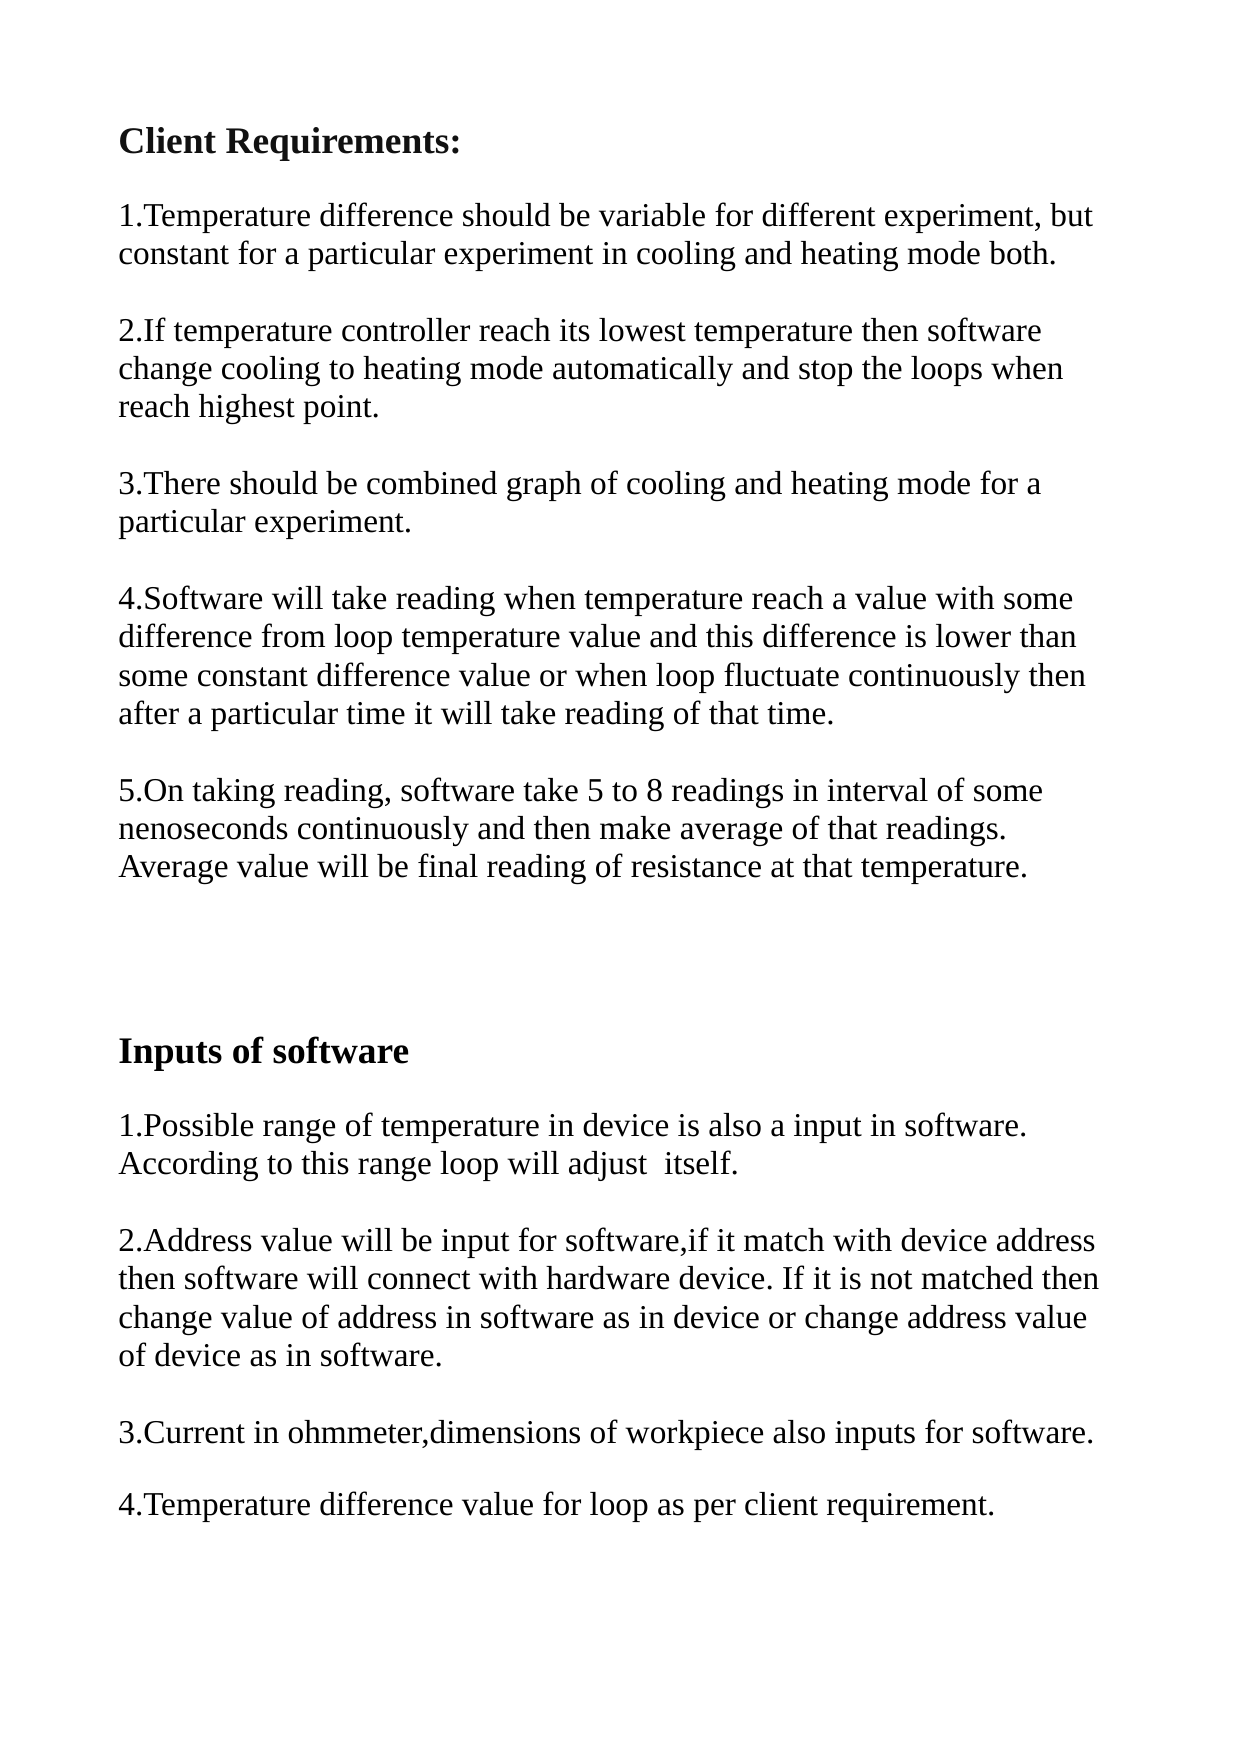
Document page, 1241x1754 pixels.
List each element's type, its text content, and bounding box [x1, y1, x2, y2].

text 2.If temperature controller reach its lowest temperature then software change cooling to heating mode automatically and stop the loops when reach highest point. [118, 310, 1122, 425]
text Inputs of software [118, 1028, 1122, 1072]
text 1.Temperature difference should be variable for different experiment, but constant for a particular experiment in cooling and heating mode both. [118, 195, 1122, 271]
text 5.On taking reading, software take 5 to 8 readings in interval of some nenoseconds continuously and then make average of that readings. Average value will be final reading of resistance at that temperature. [118, 770, 1122, 885]
text 1.Possible range of temperature in device is also a input in software. According to this range loop will adjust itself. [118, 1105, 1122, 1182]
text 2.Address value will be input for software,if it match with device address then software will connect with hardware device. If it is not matched then change value of address in software as in device or change address value of device as in software. [118, 1220, 1122, 1373]
text 3.Current in ohmmeter,dimensions of workpiece also inputs for software. [118, 1412, 1122, 1450]
text 4.Temperature difference value for loop as per client requirement. [118, 1484, 1122, 1522]
text Client Requirements: [118, 118, 1122, 161]
text 4.Software will take reading when temperature reach a value with some difference from loop temperature value and this difference is lower than some constant difference value or when loop fluctuate continuously then after a particular time it will take reading of that time. [118, 578, 1122, 731]
text 3.There should be combined graph of cooling and heating mode for a particular experiment. [118, 463, 1122, 540]
